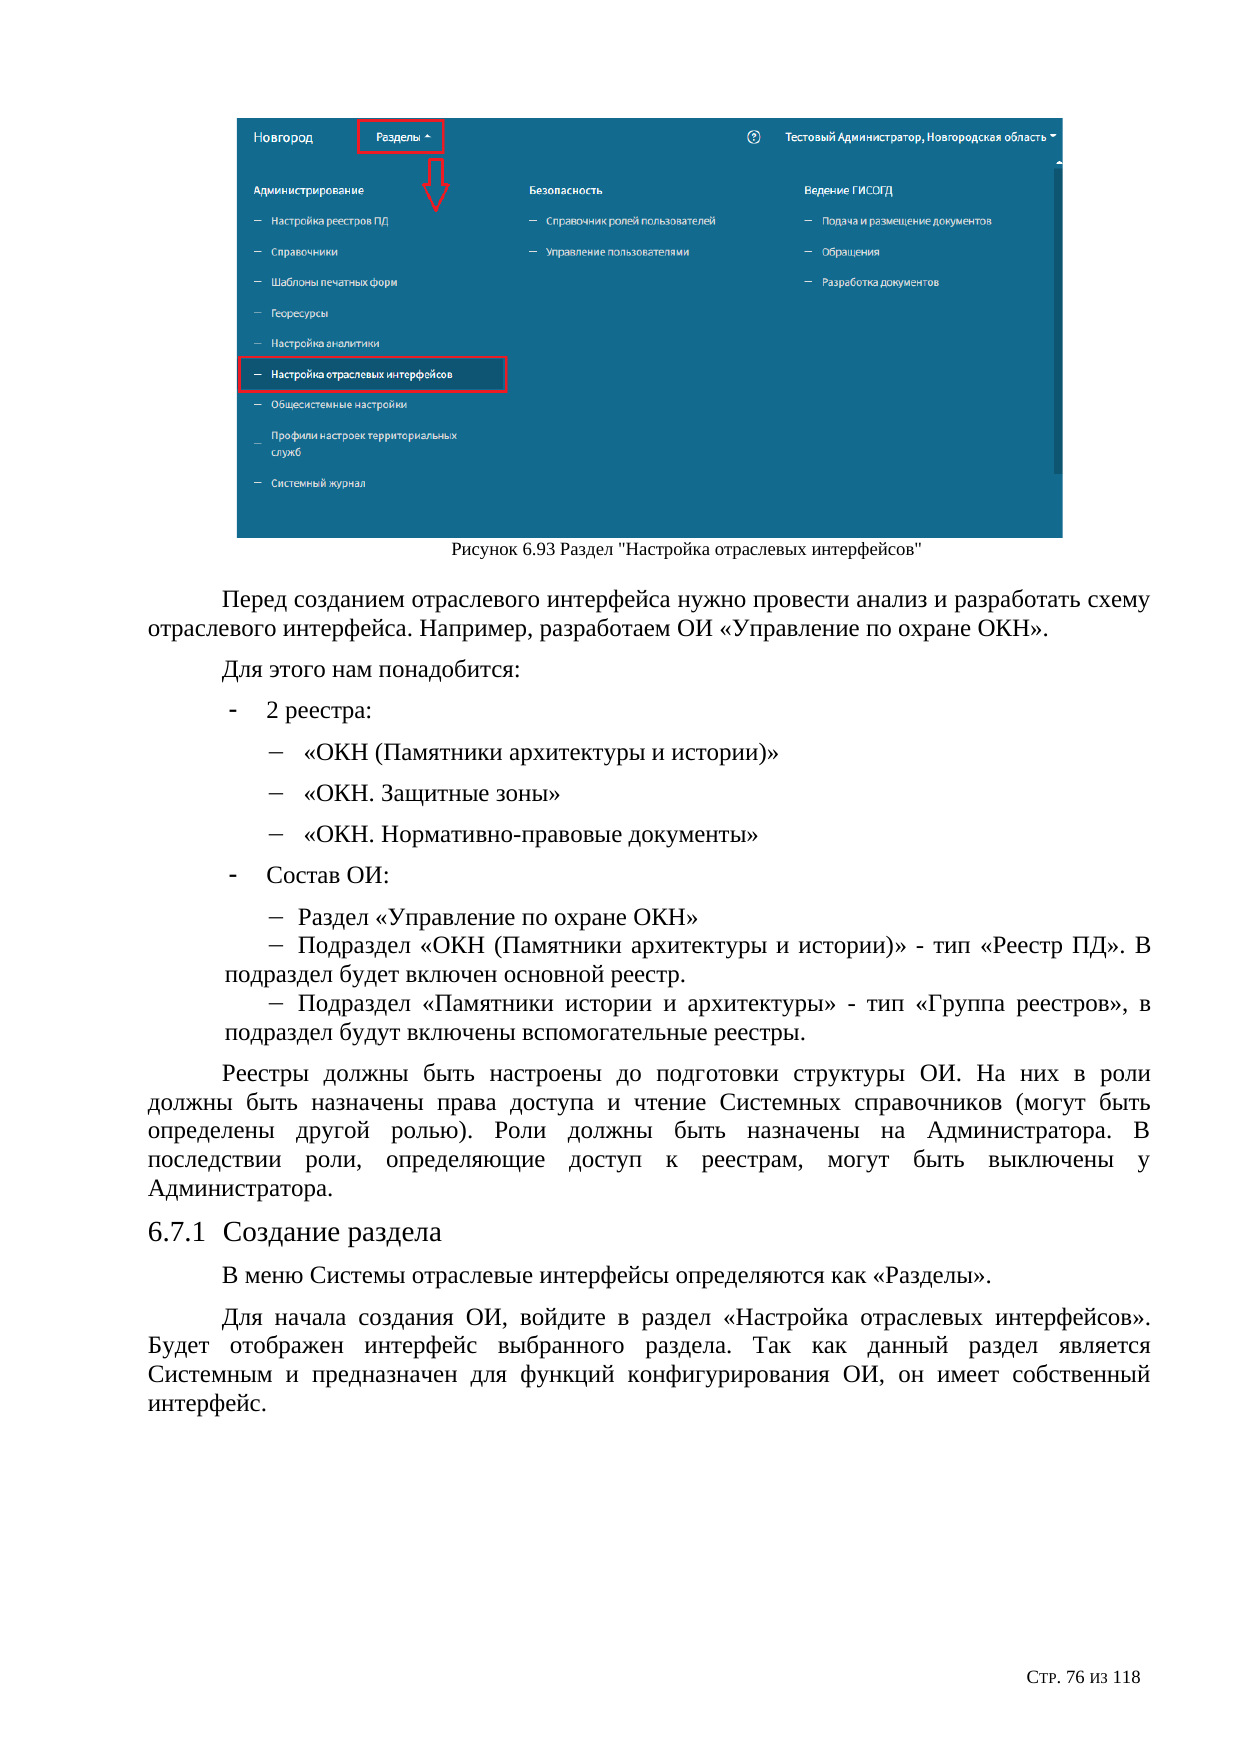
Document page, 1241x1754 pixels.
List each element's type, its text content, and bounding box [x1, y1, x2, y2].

text В меню Системы отраслевые интерфейсы определяются как «Разделы». [148, 1260, 1152, 1289]
list «ОКН (Памятники архитектуры и истории)» [266, 737, 1152, 766]
list «ОКН. Защитные зоны» [266, 778, 1152, 807]
list 2 реестра: [229, 696, 1152, 724]
list Состав ОИ: [229, 861, 1152, 889]
text Рисунок 6.93 Раздел "Настройка отраслевых интерфейсов" [148, 538, 1152, 559]
text Для начала создания ОИ, войдите в раздел «Настройка отраслевых интерфейсов». Будет отображен интерфейс выбранного раздела. Так как данный раздел является Системным и предназначен для функций конфигурирования ОИ, он имеет собственный интерфейс. [148, 1302, 1152, 1417]
subtitle Создание раздела [148, 1214, 1152, 1248]
list Подраздел «ОКН (Памятники архитектуры и истории)» - тип «Реестр ПД». В подраздел будет включен основной реестр. [224, 931, 1152, 988]
text Перед созданием отраслевого интерфейса нужно провести анализ и разработать схему отраслевого интерфейса. Например, разработаем ОИ «Управление по охране ОКН». [148, 584, 1152, 642]
list Раздел «Управление по охране ОКН» [224, 902, 1152, 931]
picture [236, 118, 1063, 538]
list Подраздел «Памятники истории и архитектуры» - тип «Группа реестров», в подраздел будут включены вспомогательные реестры. [224, 988, 1152, 1046]
text Для этого нам понадобится: [148, 654, 1152, 683]
text Реестры должны быть настроены до подготовки структуры ОИ. На них в роли должны быть назначены права доступа и чтение Системных справочников (могут быть определены другой ролью). Роли должны быть назначены на Администратора. В последствии роли, определяющие доступ к реестрам, могут быть выключены у Администратора. [148, 1058, 1152, 1202]
list «ОКН. Нормативно-правовые документы» [266, 819, 1152, 848]
